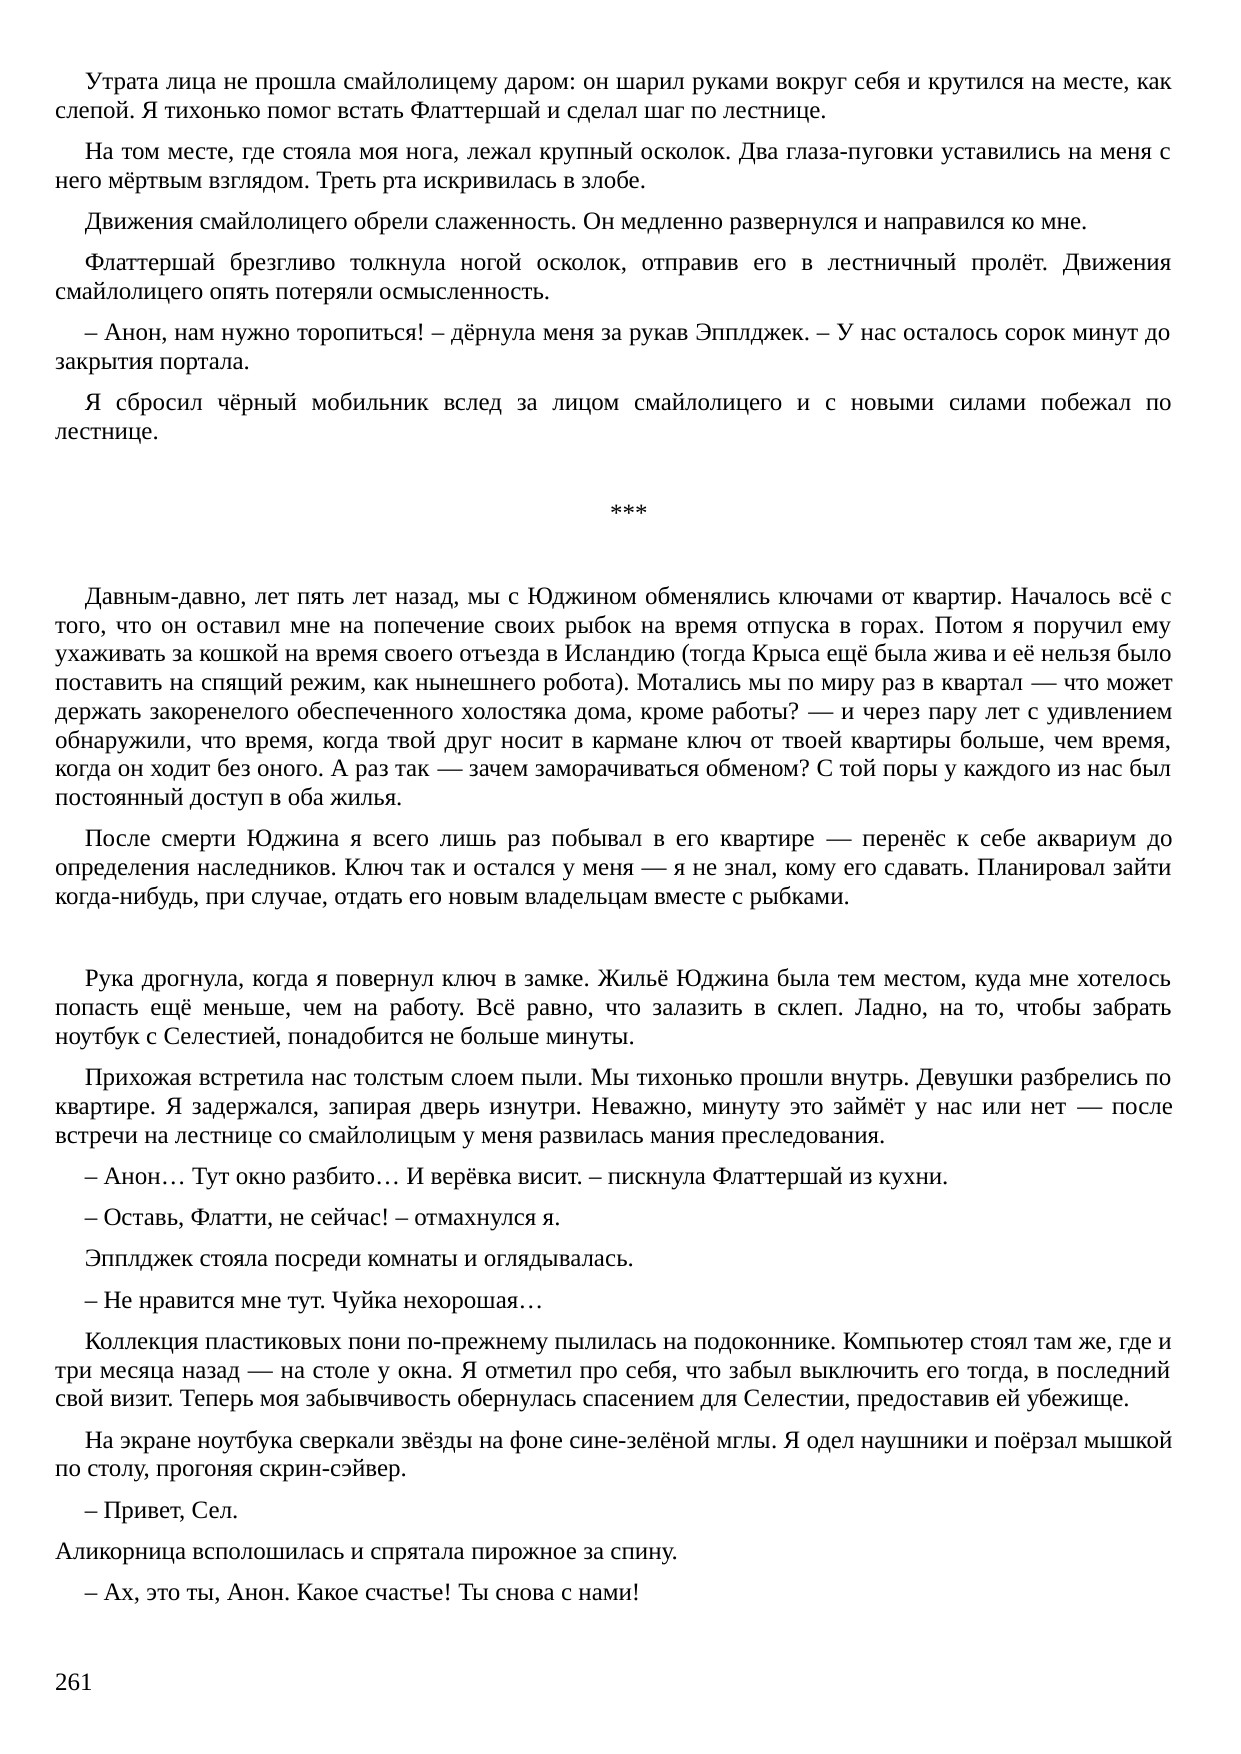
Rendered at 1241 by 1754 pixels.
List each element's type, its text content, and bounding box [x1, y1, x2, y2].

text На экране ноутбука сверкали звёзды на фоне сине-зелёной мглы. Я одел наушники и поёрзал мышкой по столу, прогоняя скрин-сэйвер. [55, 1425, 1173, 1482]
text Коллекция пластиковых пони по-прежнему пылилась на подоконнике. Компьютер стоял там же, где и три месяца назад — на столе у окна. Я отметил про себя, что забыл выключить его тогда, в последний свой визит. Теперь моя забывчивость обернулась спасением для Селестии, предоставив ей убежище. [55, 1326, 1173, 1412]
text Аликорница всполошилась и спрятала пирожное за спину. [55, 1536, 1173, 1565]
text После смерти Юджина я всего лишь раз побывал в его квартире — перенёс к себе аквариум до определения наследников. Ключ так и остался у меня — я не знал, кому его сдавать. Планировал зайти когда-нибудь, при случае, отдать его новым владельцам вместе с рыбками. [55, 823, 1173, 910]
text Я сбросил чёрный мобильник вслед за лицом смайлолицего и с новыми силами побежал по лестнице. [55, 387, 1173, 445]
text – Анон, нам нужно торопиться! – дёрнула меня за рукав Эпплджек. – У нас осталось сорок минут до закрытия портала. [55, 317, 1173, 375]
text Эпплджек стояла посреди комнаты и оглядывалась. [55, 1243, 1173, 1272]
text Флаттершай брезгливо толкнула ногой осколок, отправив его в лестничный пролёт. Движения смайлолицего опять потеряли осмысленность. [55, 247, 1173, 305]
text – Ах, это ты, Анон. Какое счастье! Ты снова с нами! [55, 1577, 1173, 1606]
text – Не нравится мне тут. Чуйка нехорошая… [55, 1285, 1173, 1313]
text Прихожая встретила нас толстым слоем пыли. Мы тихонько прошли внутрь. Девушки разбрелись по квартире. Я задержался, запирая дверь изнутри. Неважно, минуту это займёт у нас или нет — после встречи на лестнице со смайлолицым у меня развилась мания преследования. [55, 1062, 1173, 1148]
text Рука дрогнула, когда я повернул ключ в замке. Жильё Юджина была тем местом, куда мне хотелось попасть ещё меньше, чем на работу. Всё равно, что залазить в склеп. Ладно, на то, чтобы забрать ноутбук с Селестией, понадобится не больше минуты. [55, 963, 1173, 1050]
text На том месте, где стояла моя нога, лежал крупный осколок. Два глаза-пуговки уставились на меня с него мёртвым взглядом. Треть рта искривилась в злобе. [55, 136, 1173, 193]
text Движения смайлолицего обрели слаженность. Он медленно развернулся и направился ко мне. [55, 206, 1173, 235]
text – Привет, Сел. [55, 1495, 1173, 1523]
text Давным-давно, лет пять лет назад, мы с Юджином обменялись ключами от квартир. Началось всё с того, что он оставил мне на попечение своих рыбок на время отпуска в горах. Потом я поручил ему ухаживать за кошкой на время своего отъезда в Исландию (тогда Крыса ещё была жива и её нельзя было поставить на спящий режим, как нынешнего робота). Мотались мы по миру раз в квартал — что может держать закоренелого обеспеченного холостяка дома, кроме работы? — и через пару лет с удивлением обнаружили, что время, когда твой друг носит в кармане ключ от твоей квартиры больше, чем время, когда он ходит без оного. А раз так — зачем заморачиваться обменом? С той поры у каждого из нас был постоянный доступ в оба жилья. [55, 581, 1173, 811]
text – Анон… Тут окно разбито… И верёвка висит. – пискнула Флаттершай из кухни. [55, 1161, 1173, 1190]
text Утрата лица не прошла смайлолицему даром: он шарил руками вокруг себя и крутился на месте, как слепой. Я тихонько помог встать Флаттершай и сделал шаг по лестнице. [55, 66, 1173, 123]
text *** [55, 498, 1173, 527]
text – Оставь, Флатти, не сейчас! – отмахнулся я. [55, 1202, 1173, 1231]
